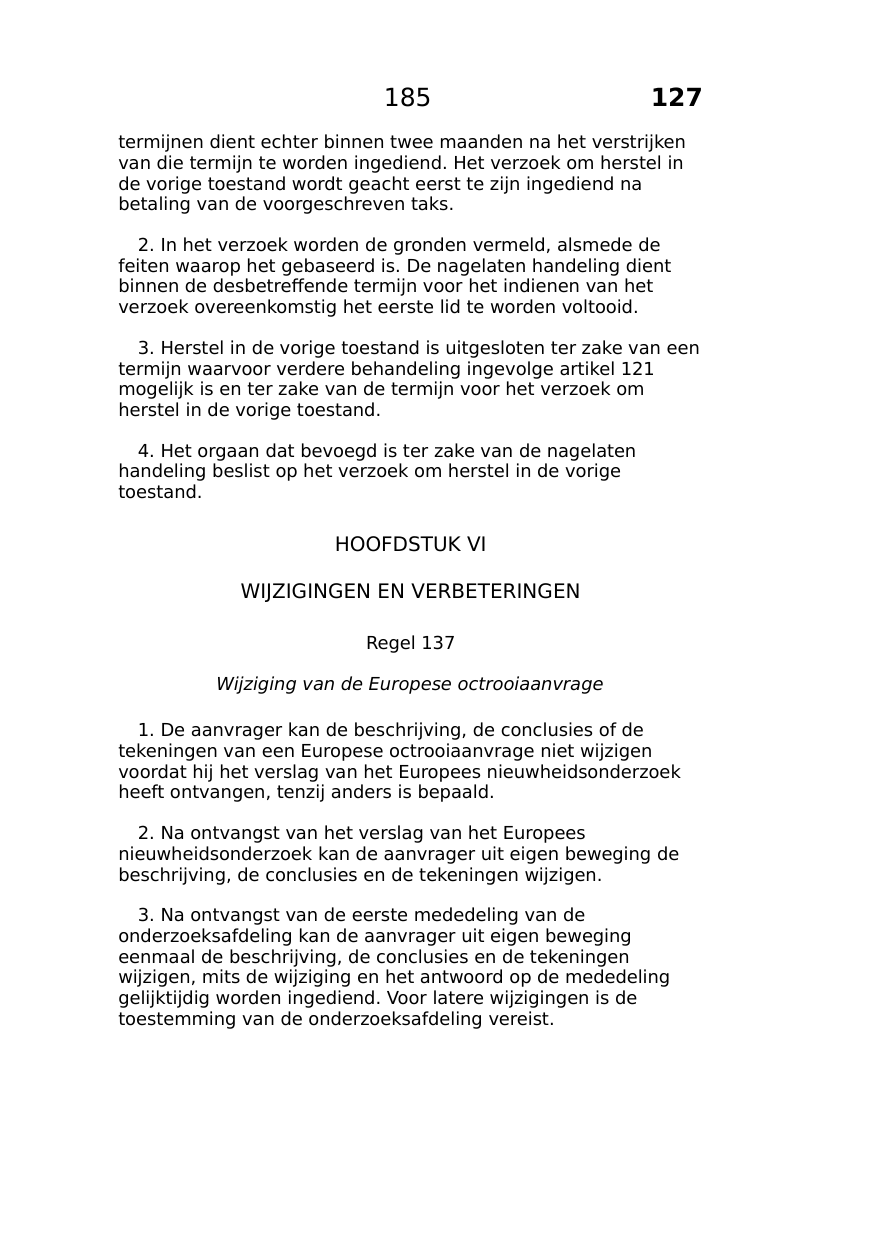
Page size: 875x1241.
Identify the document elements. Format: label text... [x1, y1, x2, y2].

text 3. Herstel in de vorige toestand is uitgesloten ter zake van een termijn waarvoor verdere behandeling ingevolge artikel 121 mogelijk is en ter zake van de termijn voor het verzoek om herstel in de vorige toestand. [118, 338, 703, 421]
text 4. Het orgaan dat bevoegd is ter zake van de nagelaten handeling beslist op het verzoek om herstel in de vorige toestand. [118, 441, 703, 503]
text 2. In het verzoek worden de gronden vermeld, alsmede de feiten waarop het gebaseerd is. De nagelaten handeling dient binnen de desbetreffende termijn voor het indienen van het verzoek overeenkomstig het eerste lid te worden voltooid. [118, 235, 703, 318]
subtitle HOOFDSTUK VI WIJZIGINGEN EN VERBETERINGEN [118, 533, 703, 603]
text termijnen dient echter binnen twee maanden na het verstrijken van die termijn te worden ingediend. Het verzoek om herstel in de vorige toestand wordt geacht eerst te zijn ingediend na betaling van de voorgeschreven taks. [118, 132, 703, 215]
subtitle Regel 137 Wijziging van de Europese octrooiaanvrage [118, 633, 703, 695]
text 3. Na ontvangst van de eerste mededeling van de onderzoeksafdeling kan de aanvrager uit eigen beweging eenmaal de beschrijving, de conclusies en de tekeningen wijzigen, mits de wijziging en het antwoord op de mededeling gelijktijdig worden ingediend. Voor latere wijzigingen is de toestemming van de onderzoeksafdeling vereist. [118, 905, 703, 1029]
text 2. Na ontvangst van het verslag van het Europees nieuwheidsonderzoek kan de aanvrager uit eigen beweging de beschrijving, de conclusies en de tekeningen wijzigen. [118, 823, 703, 885]
text 1. De aanvrager kan de beschrijving, de conclusies of de tekeningen van een Europese octrooiaanvrage niet wijzigen voordat hij het verslag van het Europees nieuwheidsonderzoek heeft ontvangen, tenzij anders is bepaald. [118, 720, 703, 803]
